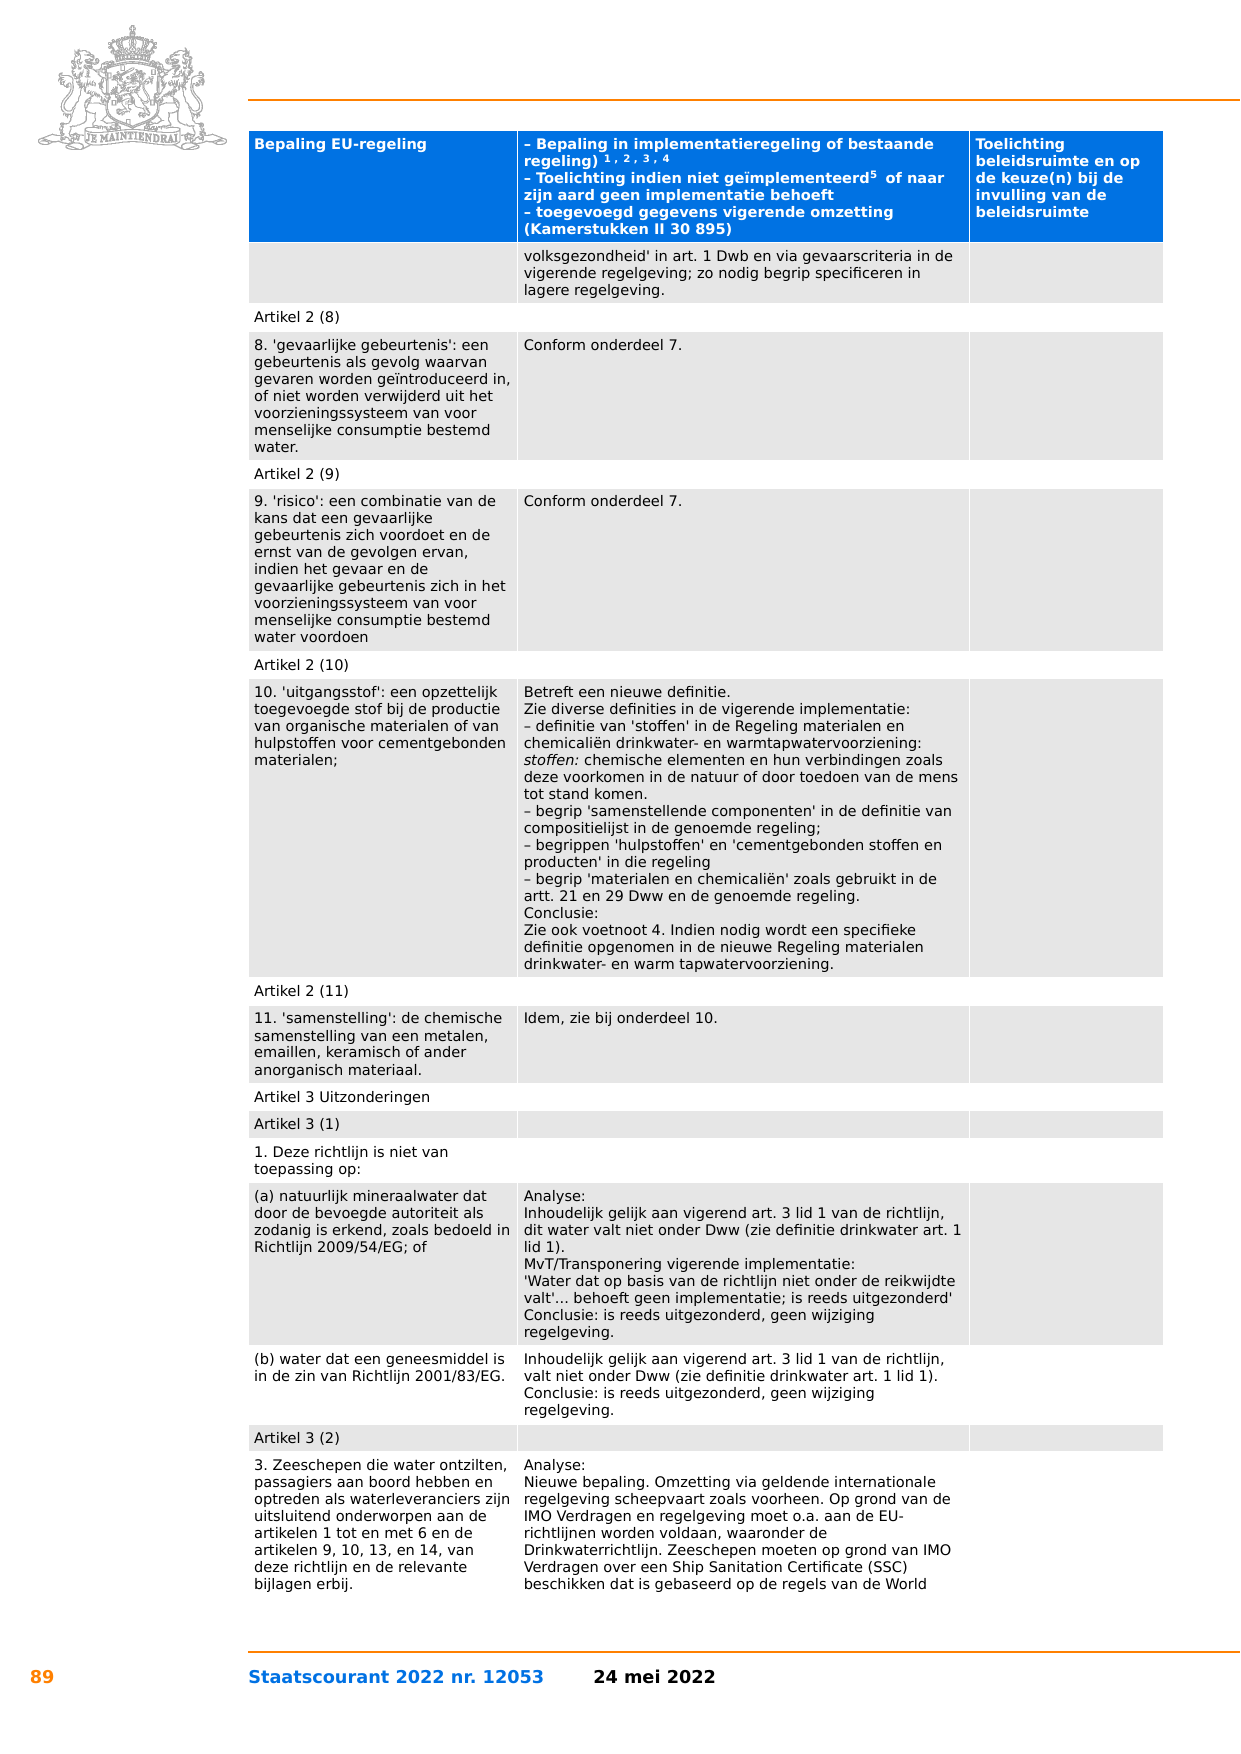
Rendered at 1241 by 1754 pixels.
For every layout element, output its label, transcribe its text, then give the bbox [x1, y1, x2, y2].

table_cell [518, 1111, 969, 1138]
table_cell [518, 652, 969, 678]
table_cell [970, 1452, 1163, 1597]
table_cell [518, 1084, 969, 1110]
table_cell 9. 'risico': een combinatie van de kans dat een gevaarlijke gebeurtenis zich voordoet en de ernst van de gevolgen ervan, indien het gevaar en de gevaarlijke gebeurtenis zich in het voorzieningssysteem van voor menselijke consumptie bestemd water voordoen [249, 489, 517, 651]
picture [38, 25, 227, 150]
table_cell Artikel 3 (2) [249, 1425, 517, 1451]
table_cell [970, 652, 1163, 678]
table_cell 3. Zeeschepen die water ontzilten, passagiers aan boord hebben en optreden als waterleveranciers zijn uitsluitend onderworpen aan de artikelen 1 tot en met 6 en de artikelen 9, 10, 13, en 14, van deze richtlijn en de relevante bijlagen erbij. [249, 1452, 517, 1597]
table_cell [970, 679, 1163, 977]
table_cell Artikel 3 (1) [249, 1111, 517, 1138]
table_cell [970, 1346, 1163, 1424]
table_header Toelichting beleidsruimte en op de keuze(n) bij de invulling van de beleidsruimte [970, 131, 1163, 242]
table_cell [970, 489, 1163, 651]
table_cell [970, 1006, 1163, 1083]
table_cell Betreft een nieuwe definitie. Zie diverse definities in de vigerende implementatie: – definitie van 'stoffen' in de Regeling materialen en chemicaliën drinkwater- en warmtapwatervoorziening: stoffen: chemische elementen en hun verbindingen zoals deze voorkomen in de natuur of door toedoen van de mens tot stand komen. – begrip 'samenstellende componenten' in de definitie van compositielijst in de genoemde regeling; – begrippen 'hulpstoffen' en 'cementgebonden stoffen en producten' in die regeling – begrip 'materialen en chemicaliën' zoals gebruikt in de artt. 21 en 29 Dww en de genoemde regeling. Conclusie: Zie ook voetnoot 4. Indien nodig wordt een specifieke definitie opgenomen in de nieuwe Regeling materialen drinkwater- en warm tapwatervoorziening. [518, 679, 969, 977]
table_cell Artikel 3 Uitzonderingen [249, 1084, 517, 1110]
table_cell [518, 1425, 969, 1451]
table_cell 11. 'samenstelling': de chemische samenstelling van een metalen, emaillen, keramisch of ander anorganisch materiaal. [249, 1006, 517, 1083]
table_cell [970, 305, 1163, 331]
table_cell Analyse: Inhoudelijk gelijk aan vigerend art. 3 lid 1 van de richtlijn, dit water valt niet onder Dww (zie definitie drinkwater art. 1 lid 1). MvT/Transponering vigerende implementatie: 'Water dat op basis van de richtlijn niet onder de reikwijdte valt'... behoeft geen implementatie; is reeds uitgezonderd' Conclusie: is reeds uitgezonderd, geen wijziging regelgeving. [518, 1183, 969, 1345]
table_cell Artikel 2 (9) [249, 461, 517, 488]
table_cell 1. Deze richtlijn is niet van toepassing op: [249, 1139, 517, 1182]
table_cell [970, 978, 1163, 1005]
table_cell volksgezondheid' in art. 1 Dwb en via gevaarscriteria in de vigerende regelgeving; zo nodig begrip specificeren in lagere regelgeving. [518, 243, 969, 303]
table_cell Conform onderdeel 7. [518, 489, 969, 651]
table_cell Inhoudelijk gelijk aan vigerend art. 3 lid 1 van de richtlijn, valt niet onder Dww (zie definitie drinkwater art. 1 lid 1). Conclusie: is reeds uitgezonderd, geen wijziging regelgeving. [518, 1346, 969, 1424]
table_cell 10. 'uitgangsstof': een opzettelijk toegevoegde stof bij de productie van organische materialen of van hulpstoffen voor cementgebonden materialen; [249, 679, 517, 977]
table_header – Bepaling in implementatieregeling of bestaande regeling) 1, 2, 3, 4 – Toelichting indien niet geïmplementeerd5 of naar zijn aard geen implementatie behoeft – toegevoegd gegevens vigerende omzetting (Kamerstukken II 30 895) [518, 131, 969, 242]
table_cell [249, 243, 517, 303]
table_cell [518, 461, 969, 488]
table_cell [970, 243, 1163, 303]
table_cell [518, 305, 969, 331]
table_header Bepaling EU-regeling [249, 131, 517, 242]
table_cell [970, 461, 1163, 488]
table_cell [970, 1139, 1163, 1182]
table_cell (a) natuurlijk mineraalwater dat door de bevoegde autoriteit als zodanig is erkend, zoals bedoeld in Richtlijn 2009/54/EG; of [249, 1183, 517, 1345]
table_cell [970, 1084, 1163, 1110]
table_cell Artikel 2 (10) [249, 652, 517, 678]
table_cell Conform onderdeel 7. [518, 332, 969, 460]
table_cell Artikel 2 (11) [249, 978, 517, 1005]
table_cell Artikel 2 (8) [249, 305, 517, 331]
table_cell 8. 'gevaarlijke gebeurtenis': een gebeurtenis als gevolg waarvan gevaren worden geïntroduceerd in, of niet worden verwijderd uit het voorzieningssysteem van voor menselijke consumptie bestemd water. [249, 332, 517, 460]
table_cell Idem, zie bij onderdeel 10. [518, 1006, 969, 1083]
table_cell [970, 1425, 1163, 1451]
table_cell [970, 1183, 1163, 1345]
table_cell [518, 1139, 969, 1182]
table_cell [518, 978, 969, 1005]
table_cell [970, 1111, 1163, 1138]
table_cell (b) water dat een geneesmiddel is in de zin van Richtlijn 2001/83/EG. [249, 1346, 517, 1424]
table_cell [970, 332, 1163, 460]
table_cell Analyse: Nieuwe bepaling. Omzetting via geldende internationale regelgeving scheepvaart zoals voorheen. Op grond van de IMO Verdragen en regelgeving moet o.a. aan de EU-richtlijnen worden voldaan, waaronder de Drinkwaterrichtlijn. Zeeschepen moeten op grond van IMO Verdragen over een Ship Sanitation Certificate (SSC) beschikken dat is gebaseerd op de regels van de World [518, 1452, 969, 1597]
